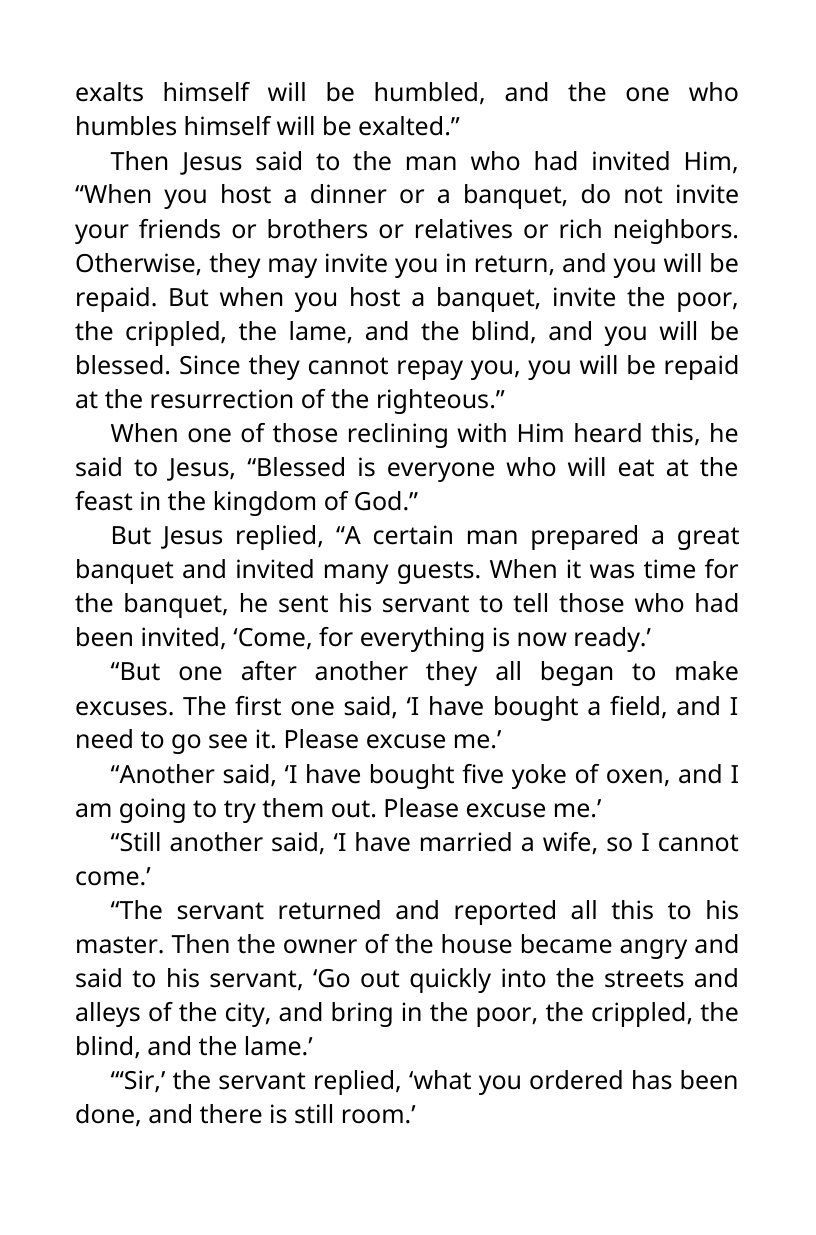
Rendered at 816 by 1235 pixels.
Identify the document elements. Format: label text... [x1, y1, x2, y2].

text “But one after another they all began to make excuses. The first one said, ‘I have bought a field, and I need to go see it. Please excuse me.’ [75, 654, 740, 756]
text “The servant returned and reported all this to his master. Then the owner of the house became angry and said to his servant, ‘Go out quickly into the streets and alleys of the city, and bring in the poor, the crippled, the blind, and the lame.’ [75, 892, 740, 1063]
text “‘Sir,’ the servant replied, ‘what you ordered has been done, and there is still room.’ [75, 1063, 740, 1131]
text When one of those reclining with Him heard this, he said to Jesus, “Blessed is everyone who will eat at the feast in the kingdom of God.” [75, 416, 740, 518]
text Then Jesus said to the man who had invited Him, “When you host a dinner or a banquet, do not invite your friends or brothers or relatives or rich neighbors. Otherwise, they may invite you in return, and you will be repaid. But when you host a banquet, invite the poor, the crippled, the lame, and the blind, and you will be blessed. Since they cannot repay you, you will be repaid at the resurrection of the righteous.” [75, 143, 740, 416]
text “Still another said, ‘I have married a wife, so I cannot come.’ [75, 824, 740, 892]
text exalts himself will be humbled, and the one who humbles himself will be exalted.” [75, 75, 740, 143]
text “Another said, ‘I have bought five yoke of oxen, and I am going to try them out. Please excuse me.’ [75, 756, 740, 824]
text But Jesus replied, “A certain man prepared a great banquet and invited many guests. When it was time for the banquet, he sent his servant to tell those who had been invited, ‘Come, for everything is now ready.’ [75, 518, 740, 654]
